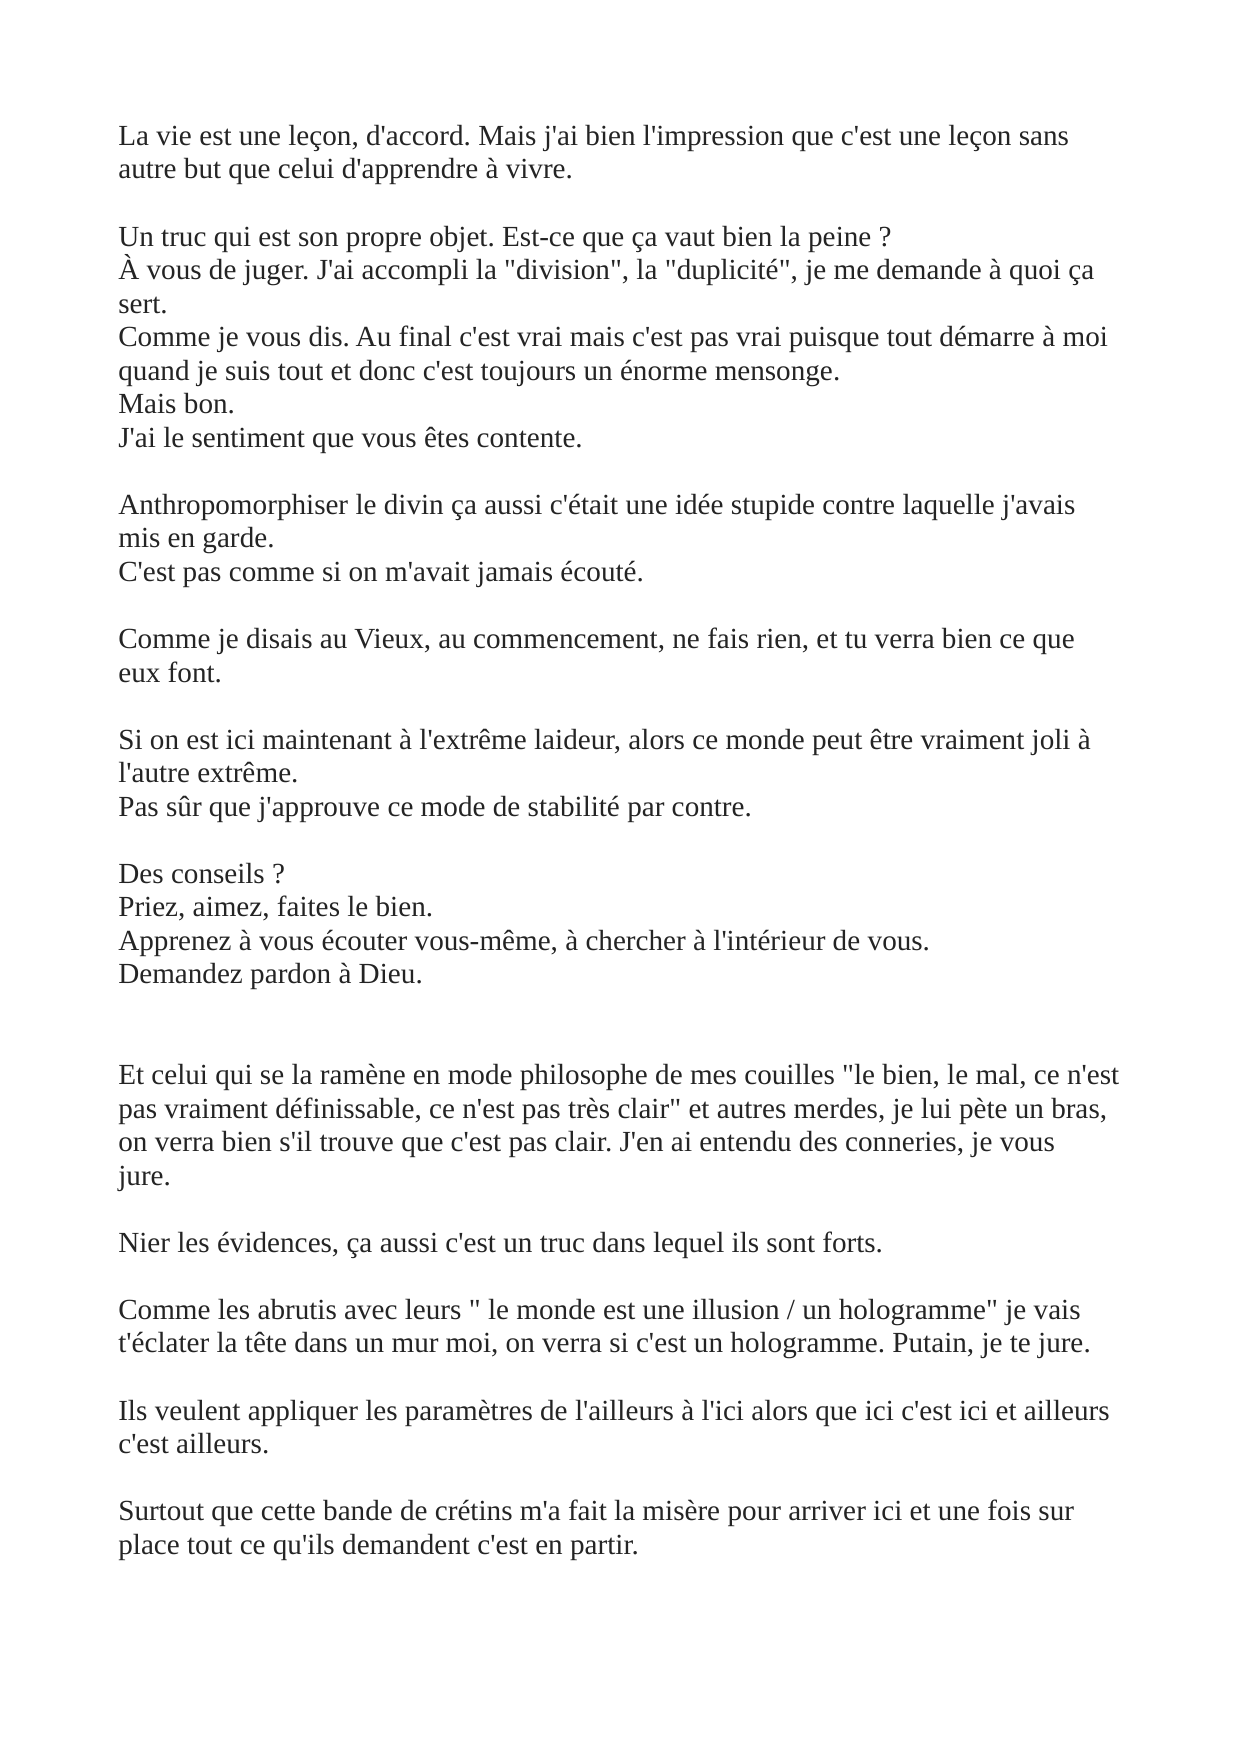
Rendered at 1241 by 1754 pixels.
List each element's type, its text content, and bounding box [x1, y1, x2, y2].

text Des conseils ? [118, 856, 1122, 889]
text Si on est ici maintenant à l'extrême laideur, alors ce monde peut être vraiment joli à l'autre extrême. [118, 722, 1122, 789]
text Nier les évidences, ça aussi c'est un truc dans lequel ils sont forts. [118, 1225, 1122, 1258]
text C'est pas comme si on m'avait jamais écouté. [118, 554, 1122, 588]
text Ils veulent appliquer les paramètres de l'ailleurs à l'ici alors que ici c'est ici et ailleurs c'est ailleurs. [118, 1393, 1122, 1460]
text Pas sûr que j'approuve ce mode de stabilité par contre. [118, 789, 1122, 822]
text J'ai le sentiment que vous êtes contente. [118, 420, 1122, 453]
text À vous de juger. J'ai accompli la "division", la "duplicité", je me demande à quoi ça sert. [118, 252, 1122, 319]
text Comme je vous dis. Au final c'est vrai mais c'est pas vrai puisque tout démarre à moi quand je suis tout et donc c'est toujours un énorme mensonge. [118, 319, 1122, 386]
text Mais bon. [118, 386, 1122, 420]
text Apprenez à vous écouter vous-même, à chercher à l'intérieur de vous. [118, 923, 1122, 957]
text Un truc qui est son propre objet. Est-ce que ça vaut bien la peine ? [118, 219, 1122, 252]
text Priez, aimez, faites le bien. [118, 889, 1122, 923]
text Surtout que cette bande de crétins m'a fait la misère pour arriver ici et une fois sur place tout ce qu'ils demandent c'est en partir. [118, 1493, 1122, 1560]
text Comme les abrutis avec leurs " le monde est une illusion / un hologramme" je vais t'éclater la tête dans un mur moi, on verra si c'est un hologramme. Putain, je te jure. [118, 1292, 1122, 1359]
text La vie est une leçon, d'accord. Mais j'ai bien l'impression que c'est une leçon sans autre but que celui d'apprendre à vivre. [118, 118, 1122, 185]
text Anthropomorphiser le divin ça aussi c'était une idée stupide contre laquelle j'avais mis en garde. [118, 487, 1122, 554]
text Et celui qui se la ramène en mode philosophe de mes couilles "le bien, le mal, ce n'est pas vraiment définissable, ce n'est pas très clair" et autres merdes, je lui pète un bras, on verra bien s'il trouve que c'est pas clair. J'en ai entendu des conneries, je vous jure. [118, 1057, 1122, 1191]
text Comme je disais au Vieux, au commencement, ne fais rien, et tu verra bien ce que eux font. [118, 621, 1122, 688]
text Demandez pardon à Dieu. [118, 957, 1122, 990]
